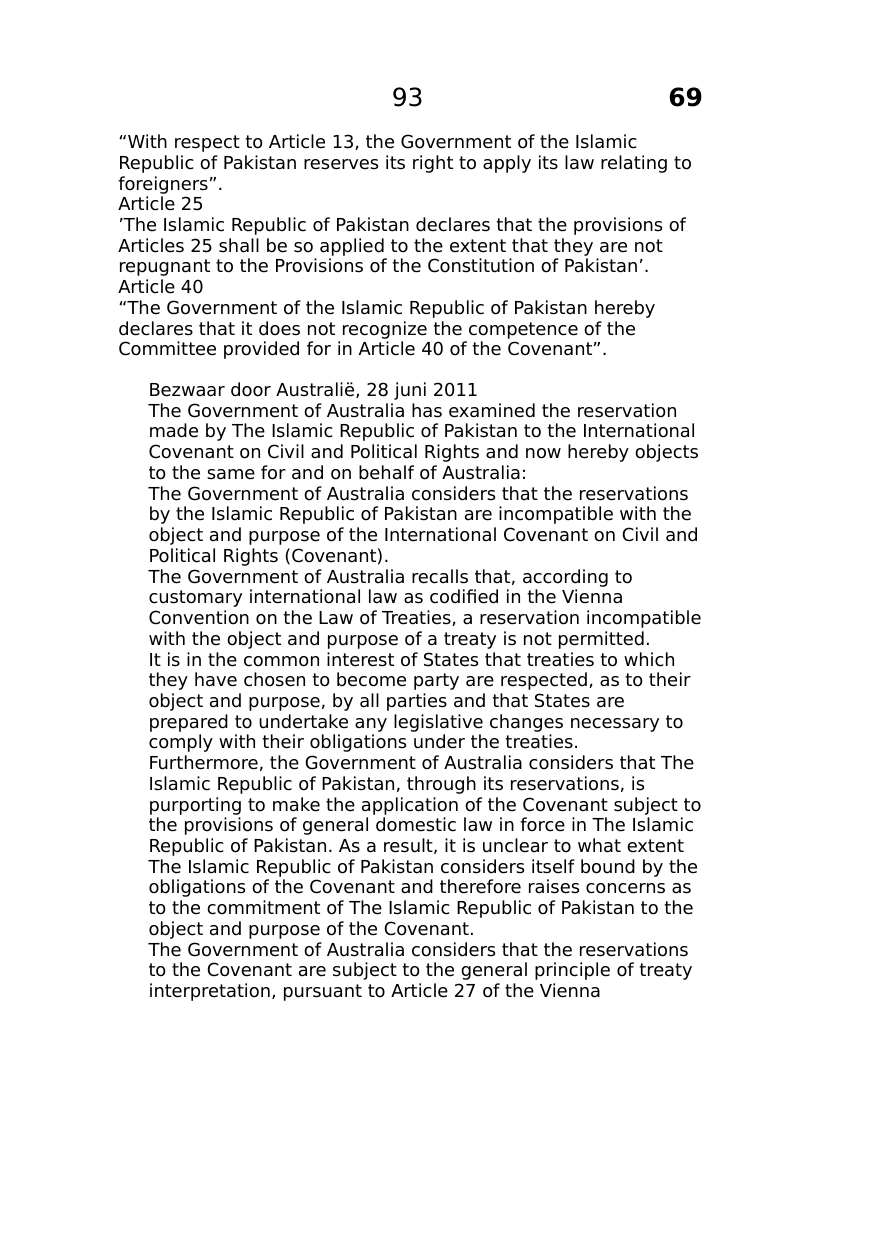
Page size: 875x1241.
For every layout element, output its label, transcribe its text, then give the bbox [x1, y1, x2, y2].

text The Government of Australia considers that the reservations to the Covenant are subject to the general principle of treaty interpretation, pursuant to Article 27 of the Vienna [148, 939, 703, 1002]
text Article 40 [118, 277, 703, 298]
text ’The Islamic Republic of Pakistan declares that the provisions of Articles 25 shall be so applied to the extent that they are not repugnant to the Provisions of the Constitution of Pakistan’. [118, 215, 703, 277]
text The Government of Australia has examined the reservation made by The Islamic Republic of Pakistan to the International Covenant on Civil and Political Rights and now hereby objects to the same for and on behalf of Australia: [148, 401, 703, 483]
text It is in the common interest of States that treaties to which they have chosen to become party are respected, as to their object and purpose, by all parties and that States are prepared to undertake any legislative changes necessary to comply with their obligations under the treaties. [148, 649, 703, 753]
text The Government of Australia recalls that, according to customary international law as codified in the Vienna Convention on the Law of Treaties, a reservation incompatible with the object and purpose of a treaty is not permitted. [148, 566, 703, 649]
text The Government of Australia considers that the reservations by the Islamic Republic of Pakistan are incompatible with the object and purpose of the International Covenant on Civil and Political Rights (Covenant). [148, 483, 703, 566]
text Bezwaar door Australië, 28 juni 2011 [148, 380, 703, 401]
text Furthermore, the Government of Australia considers that The Islamic Republic of Pakistan, through its reservations, is purporting to make the application of the Covenant subject to the provisions of general domestic law in force in The Islamic Republic of Pakistan. As a result, it is unclear to what extent The Islamic Republic of Pakistan considers itself bound by the obligations of the Covenant and therefore raises concerns as to the commitment of The Islamic Republic of Pakistan to the object and purpose of the Covenant. [148, 753, 703, 939]
text Article 25 [118, 194, 703, 215]
text “With respect to Article 13, the Government of the Islamic Republic of Pakistan reserves its right to apply its law relating to foreigners”. [118, 132, 703, 194]
text “The Government of the Islamic Republic of Pakistan hereby declares that it does not recognize the competence of the Committee provided for in Article 40 of the Covenant”. [118, 298, 703, 360]
